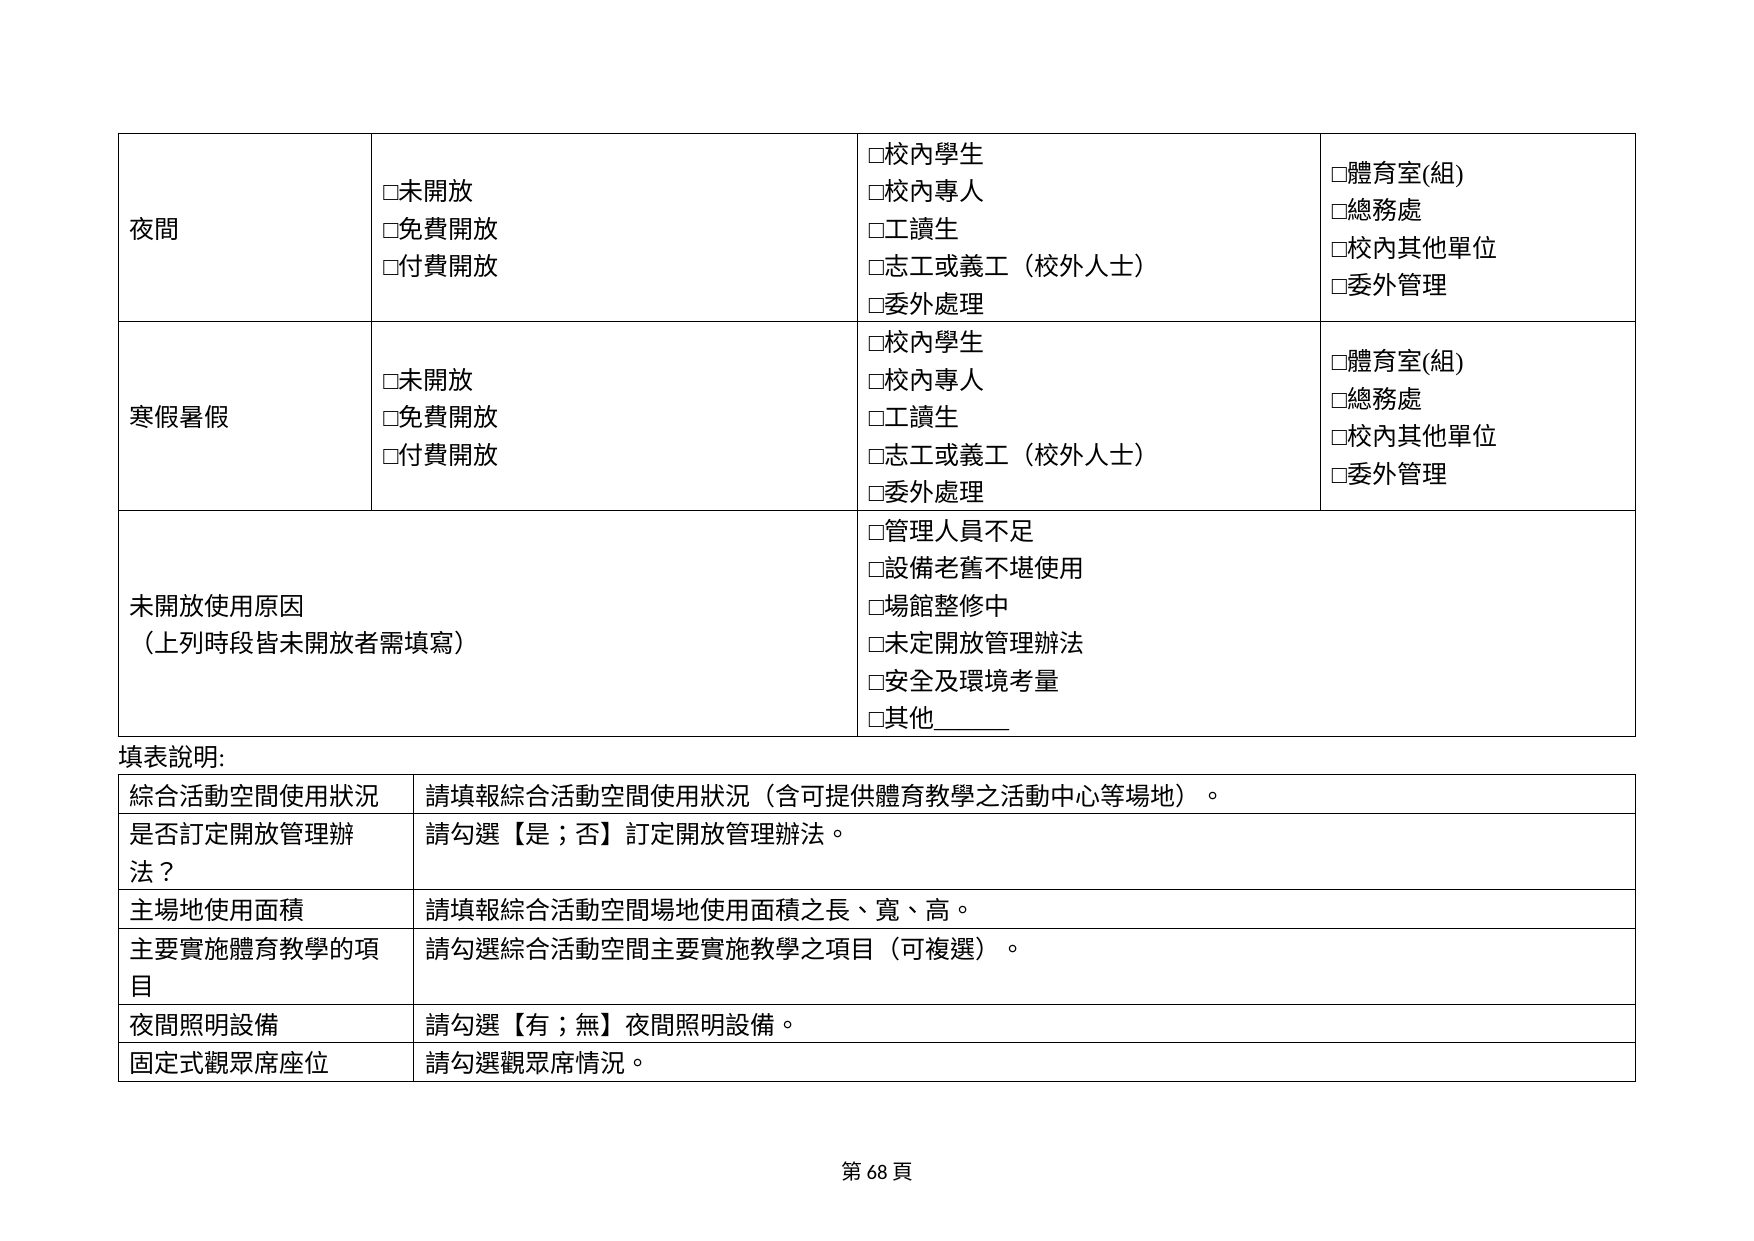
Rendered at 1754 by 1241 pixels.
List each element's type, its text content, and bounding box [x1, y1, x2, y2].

table_cell □管理人員不足 □設備老舊不堪使用 □場館整修中 □未定開放管理辦法 □安全及環境考量 □其他______ [858, 511, 1635, 736]
table_cell 未開放使用原因 （上列時段皆未開放者需填寫） [119, 511, 857, 736]
table_cell 是否訂定開放管理辦法？ [119, 814, 413, 889]
table_cell □校內學生 □校內專人 □工讀生 □志工或義工（校外人士） □委外處理 [858, 322, 1320, 510]
table_header 請填報綜合活動空間使用狀況（含可提供體育教學之活動中心等場地）。 [414, 775, 1635, 813]
table_cell 主場地使用面積 [119, 890, 413, 927]
table_cell 夜間照明設備 [119, 1005, 413, 1042]
table_cell 固定式觀眾席座位 [119, 1043, 413, 1081]
table_cell 請填報綜合活動空間場地使用面積之長、寬、高。 [414, 890, 1635, 927]
table_cell □未開放 □免費開放 □付費開放 [372, 322, 857, 510]
table_cell □未開放 □免費開放 □付費開放 [372, 134, 857, 321]
table_cell 寒假暑假 [119, 322, 371, 510]
table_header 綜合活動空間使用狀況 [119, 775, 413, 813]
table_cell 夜間 [119, 134, 371, 321]
table_cell 請勾選觀眾席情況。 [414, 1043, 1635, 1081]
text 填表說明: [118, 737, 1636, 774]
table_cell 請勾選【有；無】夜間照明設備。 [414, 1005, 1635, 1042]
table_cell □體育室(組) □總務處 □校內其他單位 □委外管理 [1321, 134, 1635, 321]
table_cell 請勾選綜合活動空間主要實施教學之項目（可複選）。 [414, 929, 1635, 1003]
table_cell □校內學生 □校內專人 □工讀生 □志工或義工（校外人士） □委外處理 [858, 134, 1320, 321]
table_cell 請勾選【是；否】訂定開放管理辦法。 [414, 814, 1635, 889]
table_cell 主要實施體育教學的項目 [119, 929, 413, 1003]
table_cell □體育室(組) □總務處 □校內其他單位 □委外管理 [1321, 322, 1635, 510]
